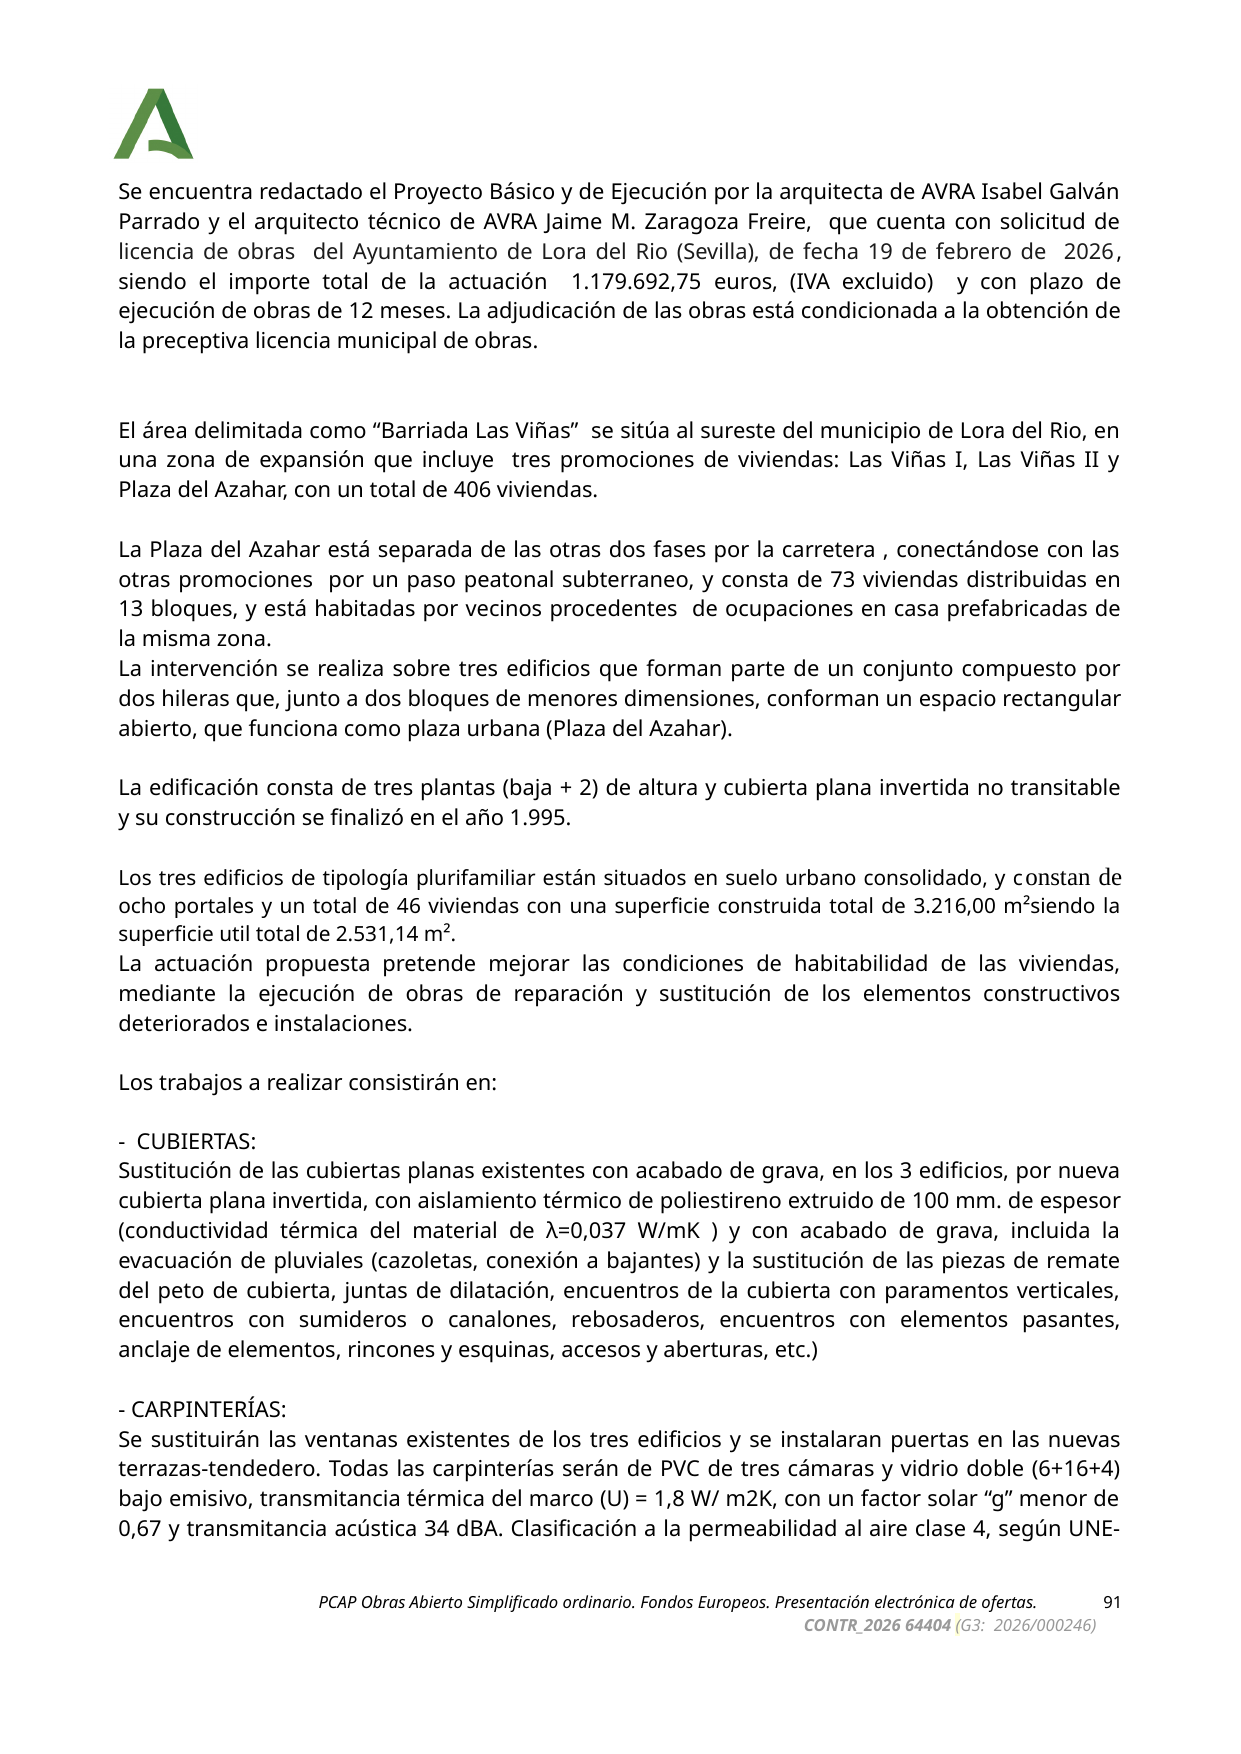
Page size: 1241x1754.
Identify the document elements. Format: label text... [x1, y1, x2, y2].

text La edificación consta de tres plantas (baja + 2) de altura y cubierta plana invertida no transitable y su construcción se finalizó en el año 1.995. [118, 772, 1122, 832]
text - CARPINTERÍAS: [118, 1394, 1122, 1423]
text Se sustituirán las ventanas existentes de los tres edificios y se instalaran puertas en las nuevas terrazas-tendedero. Todas las carpinterías serán de PVC de tres cámaras y vidrio doble (6+16+4) bajo emisivo, transmitancia térmica del marco (U) = 1,8 W/ m2K, con un factor solar “g” menor de 0,67 y transmitancia acústica 34 dBA. Clasificación a la permeabilidad al aire clase 4, según UNE- [118, 1423, 1122, 1543]
text Los trabajos a realizar consistirán en: [118, 1067, 1122, 1097]
text La intervención se realiza sobre tres edificios que forman parte de un conjunto compuesto por dos hileras que, junto a dos bloques de menores dimensiones, conforman un espacio rectangular abierto, que funciona como plaza urbana (Plaza del Azahar). [118, 653, 1122, 742]
text La Plaza del Azahar está separada de las otras dos fases por la carretera , conectándose con las otras promociones por un paso peatonal subterraneo, y consta de 73 viviendas distribuidas en 13 bloques, y está habitadas por vecinos procedentes de ocupaciones en casa prefabricadas de la misma zona. [118, 534, 1122, 653]
text La actuación propuesta pretende mejorar las condiciones de habitabilidad de las viviendas, mediante la ejecución de obras de reparación y sustitución de los elementos constructivos deteriorados e instalaciones. [118, 948, 1122, 1037]
picture [109, 84, 198, 163]
text Sustitución de las cubiertas planas existentes con acabado de grava, en los 3 edificios, por nueva cubierta plana invertida, con aislamiento térmico de poliestireno extruido de 100 mm. de espesor (conductividad térmica del material de λ=0,037 W/mK ) y con acabado de grava, incluida la evacuación de pluviales (cazoletas, conexión a bajantes) y la sustitución de las piezas de remate del peto de cubierta, juntas de dilatación, encuentros de la cubierta con paramentos verticales, encuentros con sumideros o canalones, rebosaderos, encuentros con elementos pasantes, anclaje de elementos, rincones y esquinas, accesos y aberturas, etc.) [118, 1155, 1122, 1364]
text Se encuentra redactado el Proyecto Básico y de Ejecución por la arquitecta de AVRA Isabel Galván Parrado y el arquitecto técnico de AVRA Jaime M. Zaragoza Freire, que cuenta con solicitud de licencia de obras del Ayuntamiento de Lora del Rio (Sevilla), de fecha 19 de febrero de 2026, siendo el importe total de la actuación 1.179.692,75 euros, (IVA excluido) y con plazo de ejecución de obras de 12 meses. La adjudicación de las obras está condicionada a la obtención de la preceptiva licencia municipal de obras. [118, 176, 1122, 355]
text Los tres edificios de tipología plurifamiliar están situados en suelo urbano consolidado, y constan de ocho portales y un total de 46 viviendas con una superficie construida total de 3.216,00 m²siendo la superficie util total de 2.531,14 m². [118, 862, 1122, 948]
text - CUBIERTAS: [118, 1126, 1122, 1155]
text El área delimitada como “Barriada Las Viñas” se sitúa al sureste del municipio de Lora del Rio, en una zona de expansión que incluye tres promociones de viviendas: Las Viñas I, Las Viñas II y Plaza del Azahar, con un total de 406 viviendas. [118, 415, 1122, 504]
